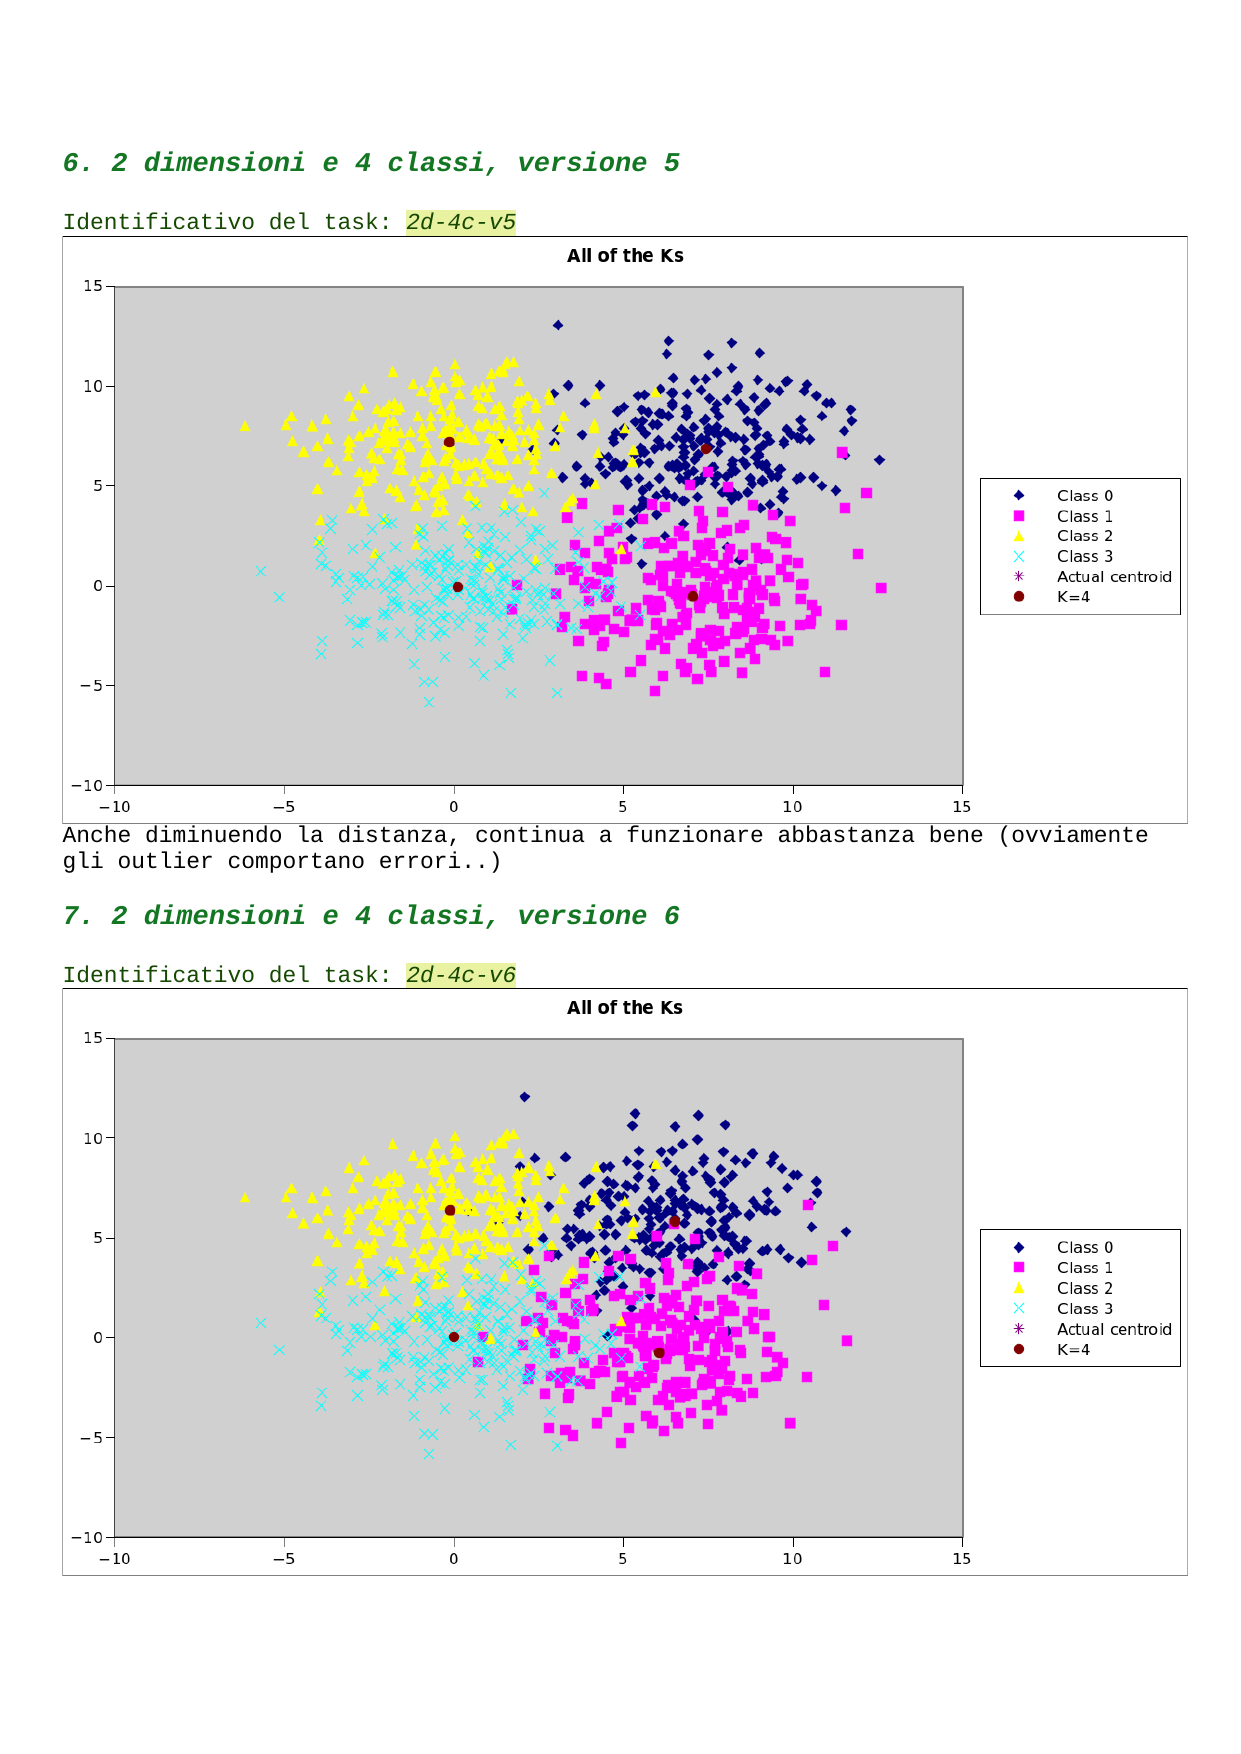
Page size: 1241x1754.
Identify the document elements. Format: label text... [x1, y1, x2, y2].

text Anche diminuendo la distanza, continua a funzionare abbastanza bene (ovviamente gli outlier comportano errori..) [62, 824, 1187, 876]
text Identificativo del task: 2d-4c-v5 [62, 210, 1187, 236]
text 7. 2 dimensioni e 4 classi, versione 6 [62, 902, 1187, 932]
text Identificativo del task: 2d-4c-v6 [62, 963, 1187, 988]
picture [62, 236, 1188, 824]
picture [62, 988, 1188, 1576]
text 6. 2 dimensioni e 4 classi, versione 5 [62, 149, 1187, 179]
